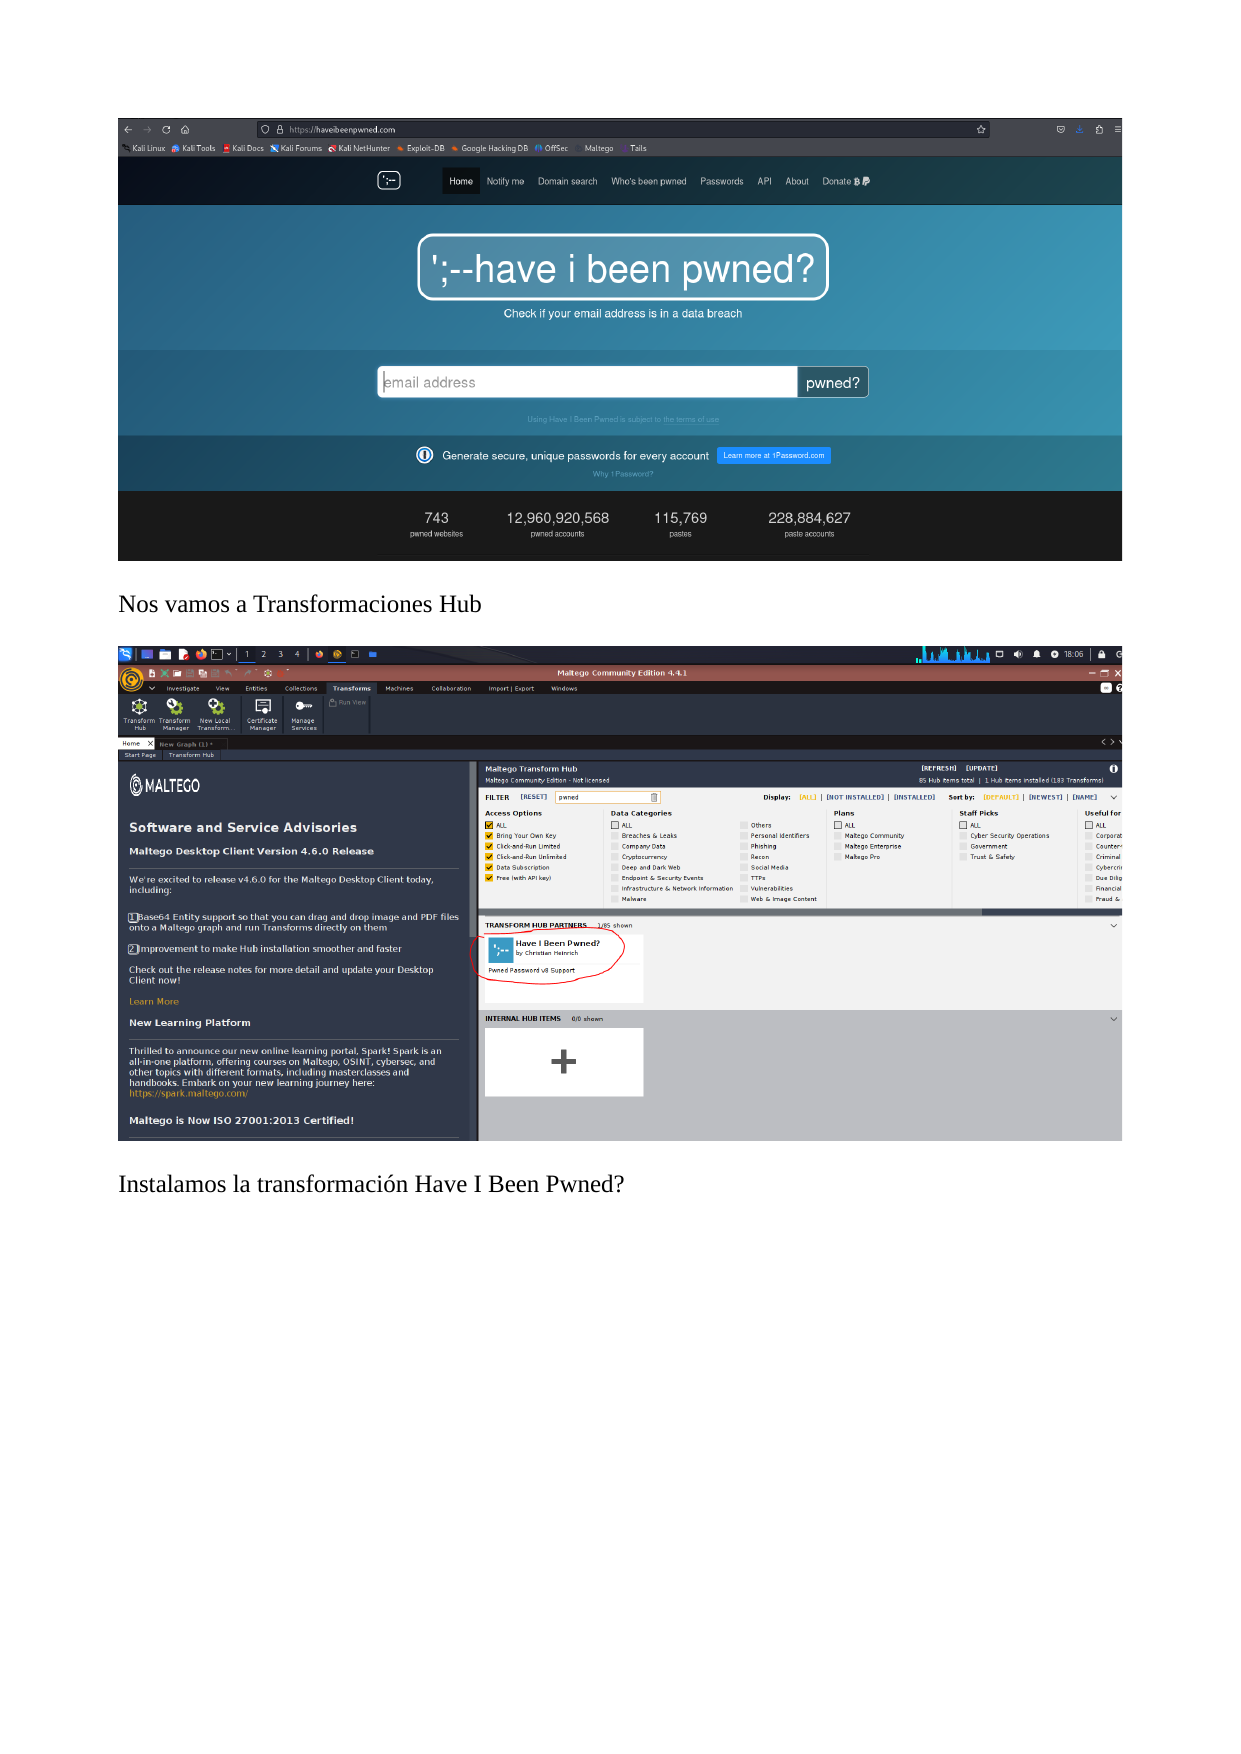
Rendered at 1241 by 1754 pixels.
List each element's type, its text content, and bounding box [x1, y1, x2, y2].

picture [118, 118, 1123, 561]
text Instalamos la transformación Have I Been Pwned? [118, 1169, 1122, 1198]
text Nos vamos a Transformaciones Hub [118, 589, 1122, 618]
picture [118, 646, 1123, 1141]
